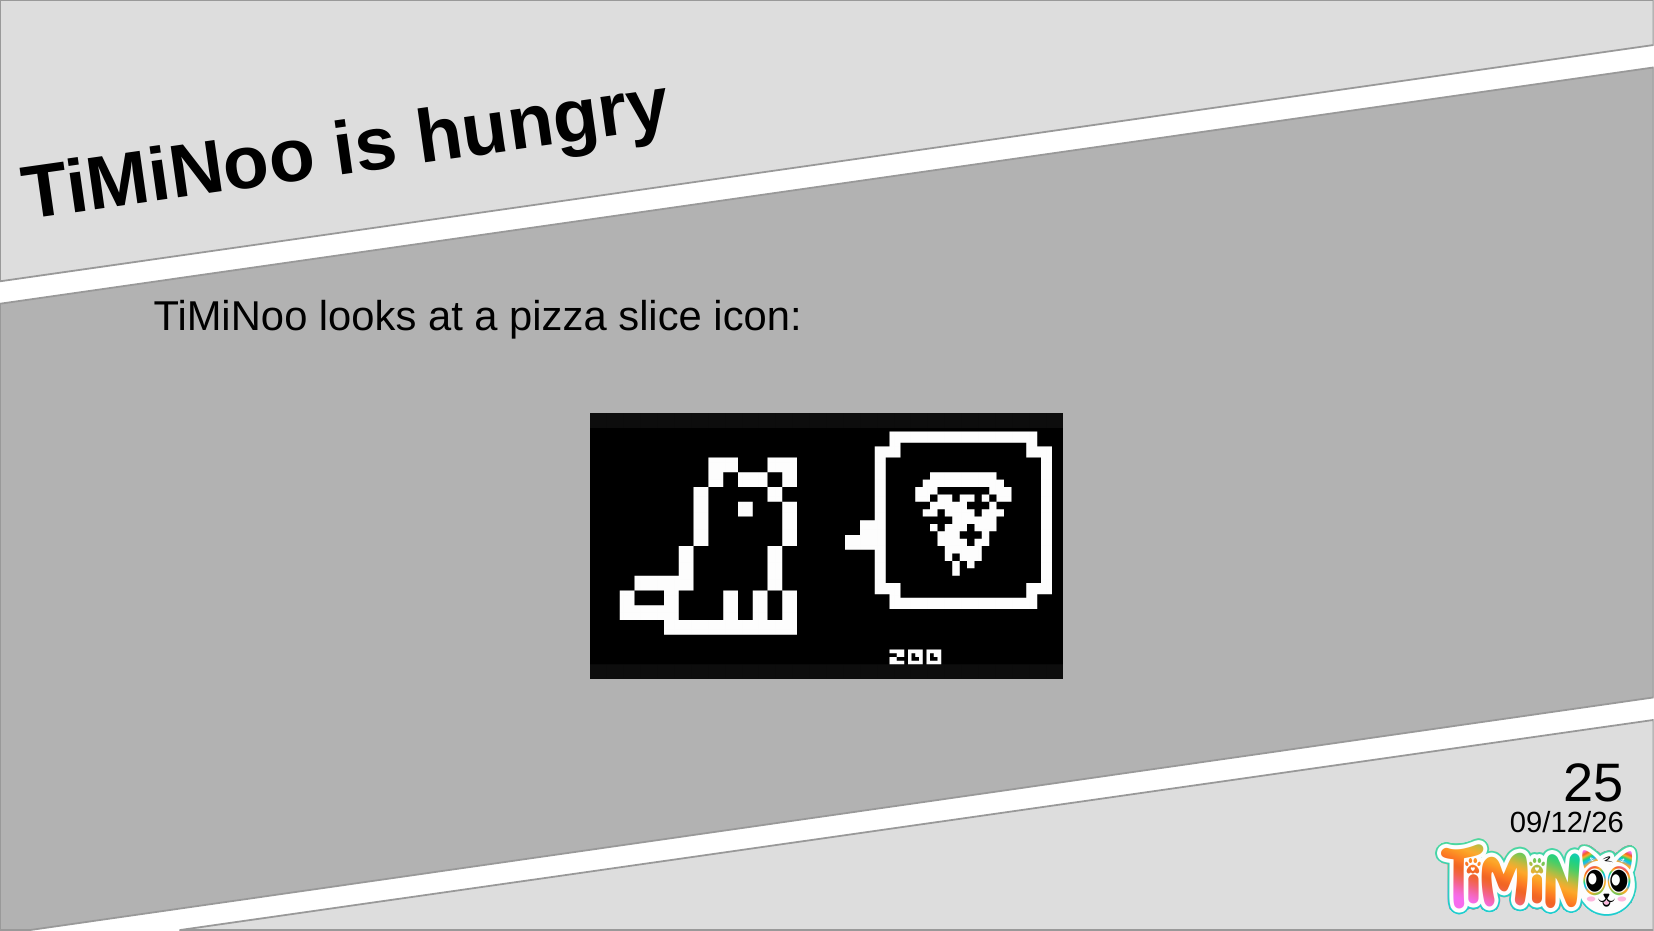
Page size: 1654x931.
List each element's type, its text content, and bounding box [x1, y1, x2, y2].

list TiMiNoo looks at a pizza slice icon: [82, 292, 1538, 833]
picture [1435, 838, 1638, 916]
picture [590, 413, 1063, 679]
title TiMiNoo is hungry [11, 0, 1496, 272]
